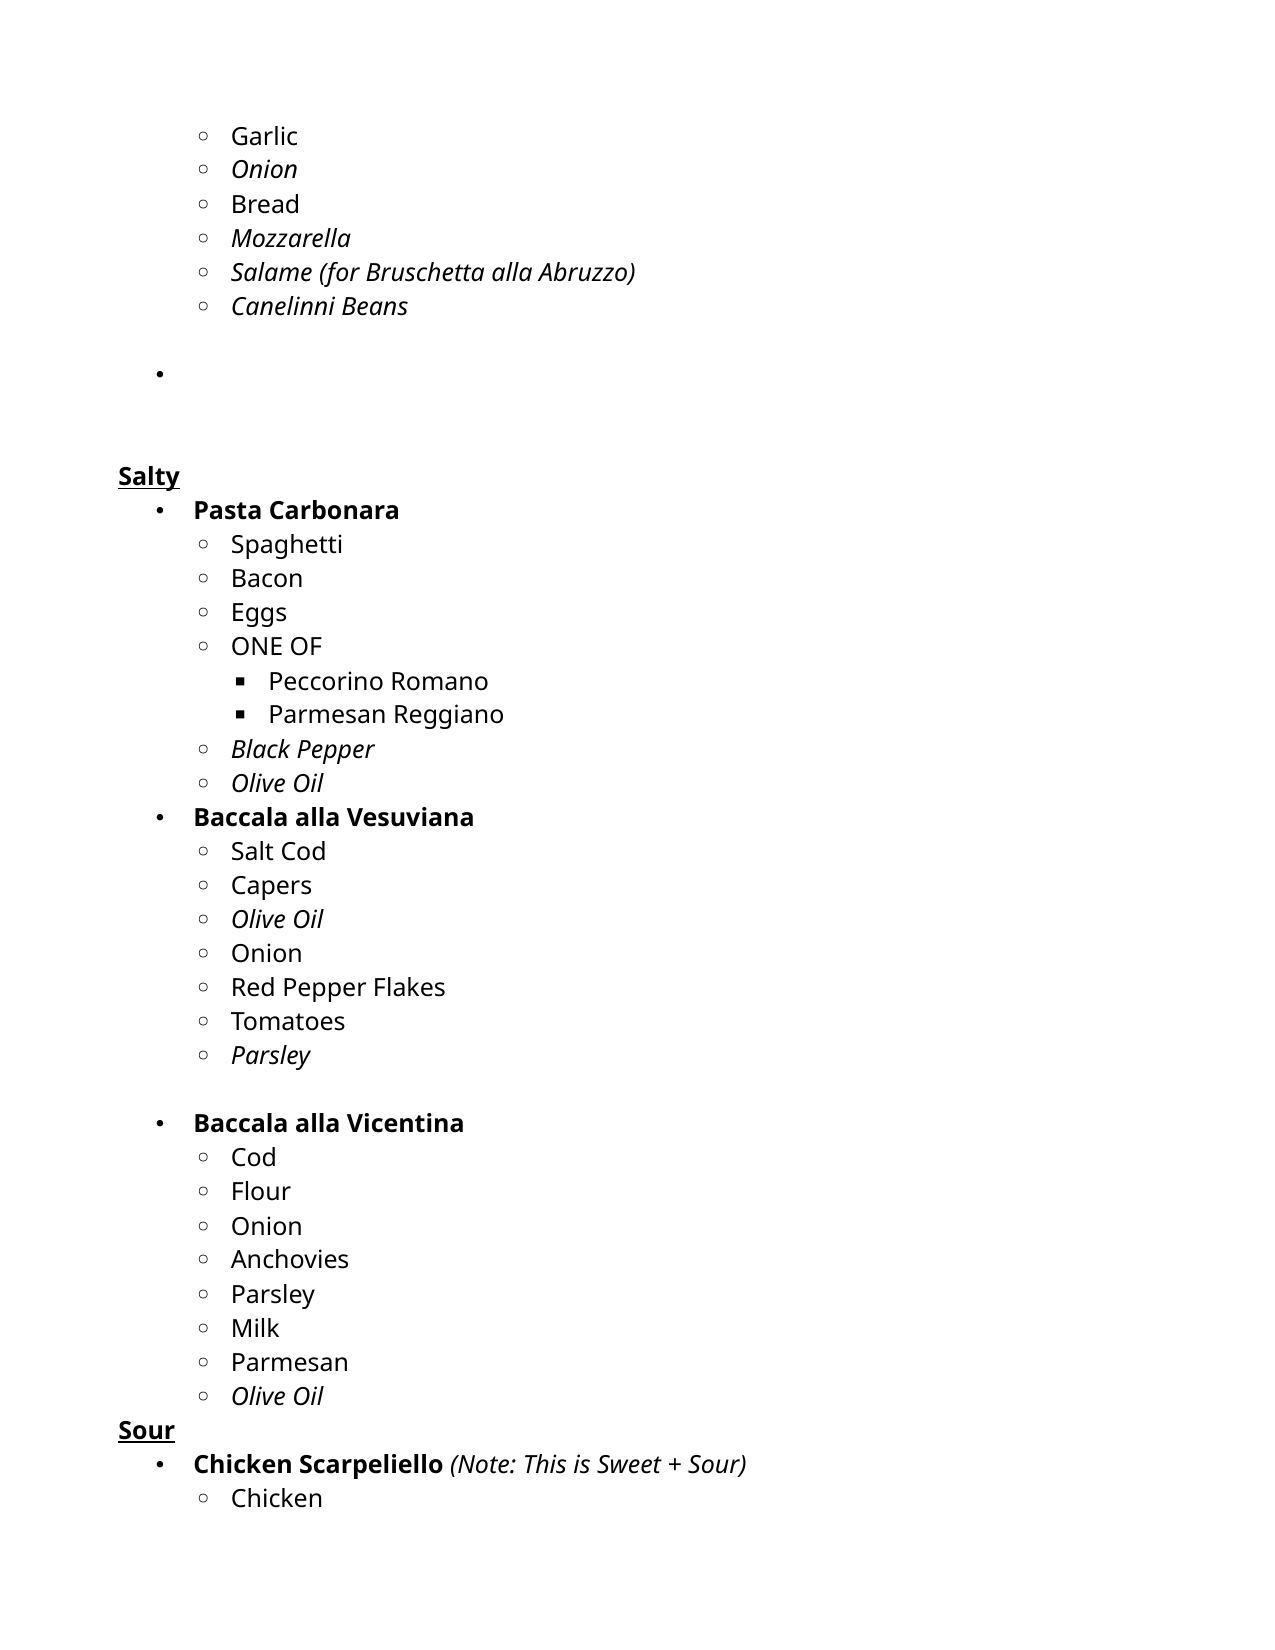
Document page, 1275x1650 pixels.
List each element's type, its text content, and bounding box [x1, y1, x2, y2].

list Capers [193, 867, 1157, 902]
list Parsley [193, 1276, 1157, 1310]
list Milk [193, 1310, 1157, 1344]
list ONE OF [193, 629, 1157, 663]
list Onion [193, 936, 1157, 970]
list Onion [193, 152, 1157, 186]
list Olive Oil [193, 902, 1157, 936]
list Anchovies [193, 1242, 1157, 1276]
list Olive Oil [193, 765, 1157, 799]
list Pasta Carbonara [156, 493, 1157, 527]
list Spaghetti [193, 527, 1157, 561]
list Baccala alla Vicentina [156, 1106, 1157, 1140]
list Bacon [193, 561, 1157, 595]
list Eggs [193, 595, 1157, 629]
list Parsley [193, 1038, 1157, 1072]
list Baccala alla Vesuviana [156, 799, 1157, 833]
text Salty [118, 459, 1157, 493]
list Salame (for Bruschetta alla Abruzzo) [193, 254, 1157, 288]
list Peccorino Romano [231, 663, 1157, 697]
list Onion [193, 1208, 1157, 1242]
list Chicken [193, 1481, 1157, 1515]
list Flour [193, 1174, 1157, 1208]
list Chicken Scarpeliello (Note: This is Sweet + Sour) [156, 1447, 1157, 1481]
list Olive Oil [193, 1378, 1157, 1412]
text Sour [118, 1412, 1157, 1447]
list Parmesan [193, 1344, 1157, 1378]
list Bread [193, 186, 1157, 220]
list Tomatoes [193, 1004, 1157, 1038]
list Garlic [193, 118, 1157, 152]
list Mozzarella [193, 220, 1157, 254]
list Black Pepper [193, 731, 1157, 765]
list Salt Cod [193, 833, 1157, 867]
list Red Pepper Flakes [193, 970, 1157, 1004]
list Canelinni Beans [193, 288, 1157, 322]
list Cod [193, 1140, 1157, 1174]
list Parmesan Reggiano [231, 697, 1157, 731]
